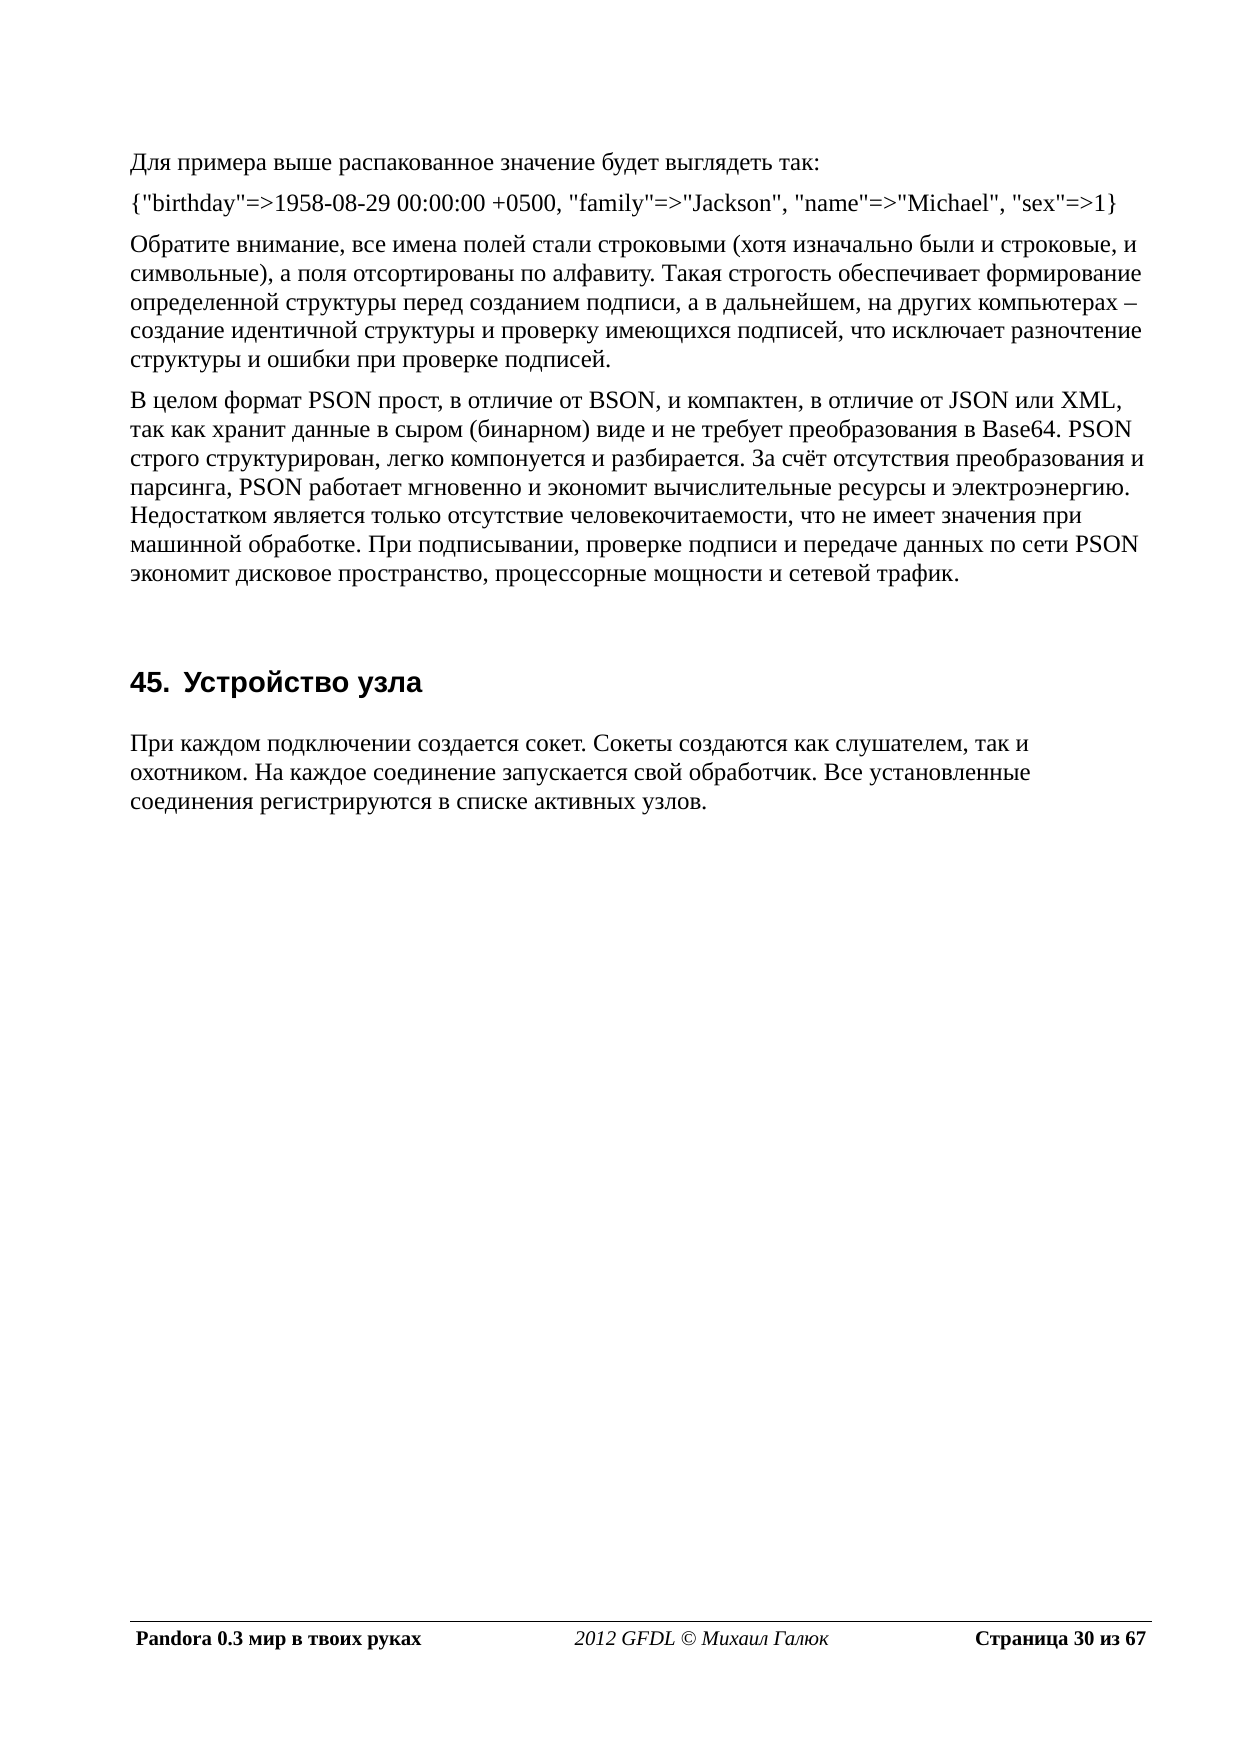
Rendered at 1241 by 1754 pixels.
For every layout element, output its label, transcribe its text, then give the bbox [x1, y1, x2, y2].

text {"birthday"=>1958-08-29 00:00:00 +0500, "family"=>"Jackson", "name"=>"Michael", "sex"=>1} [130, 188, 1152, 217]
subtitle Устройство узла [130, 665, 1152, 698]
text В целом формат PSON прост, в отличие от BSON, и компактен, в отличие от JSON или XML, так как хранит данные в сыром (бинарном) виде и не требует преобразования в Base64. PSON строго структурирован, легко компонуется и разбирается. За счёт отсутствия преобразования и парсинга, PSON работает мгновенно и экономит вычислительные ресурсы и электроэнергию. Недостатком является только отсутствие человекочитаемости, что не имеет значения при машинной обработке. При подписывании, проверке подписи и передаче данных по сети PSON экономит дисковое пространство, процессорные мощности и сетевой трафик. [130, 386, 1152, 587]
text При каждом подключении создается сокет. Сокеты создаются как слушателем, так и охотником. На каждое соединение запускается свой обработчик. Все установленные соединения регистрируются в списке активных узлов. [130, 728, 1152, 814]
text Обратите внимание, все имена полей стали строковыми (хотя изначально были и строковые, и символьные), а поля отсортированы по алфавиту. Такая строгость обеспечивает формирование определенной структуры перед созданием подписи, а в дальнейшем, на других компьютерах – создание идентичной структуры и проверку имеющихся подписей, что исключает разночтение структуры и ошибки при проверке подписей. [130, 229, 1152, 373]
text Для примера выше распакованное значение будет выглядеть так: [130, 147, 1152, 176]
